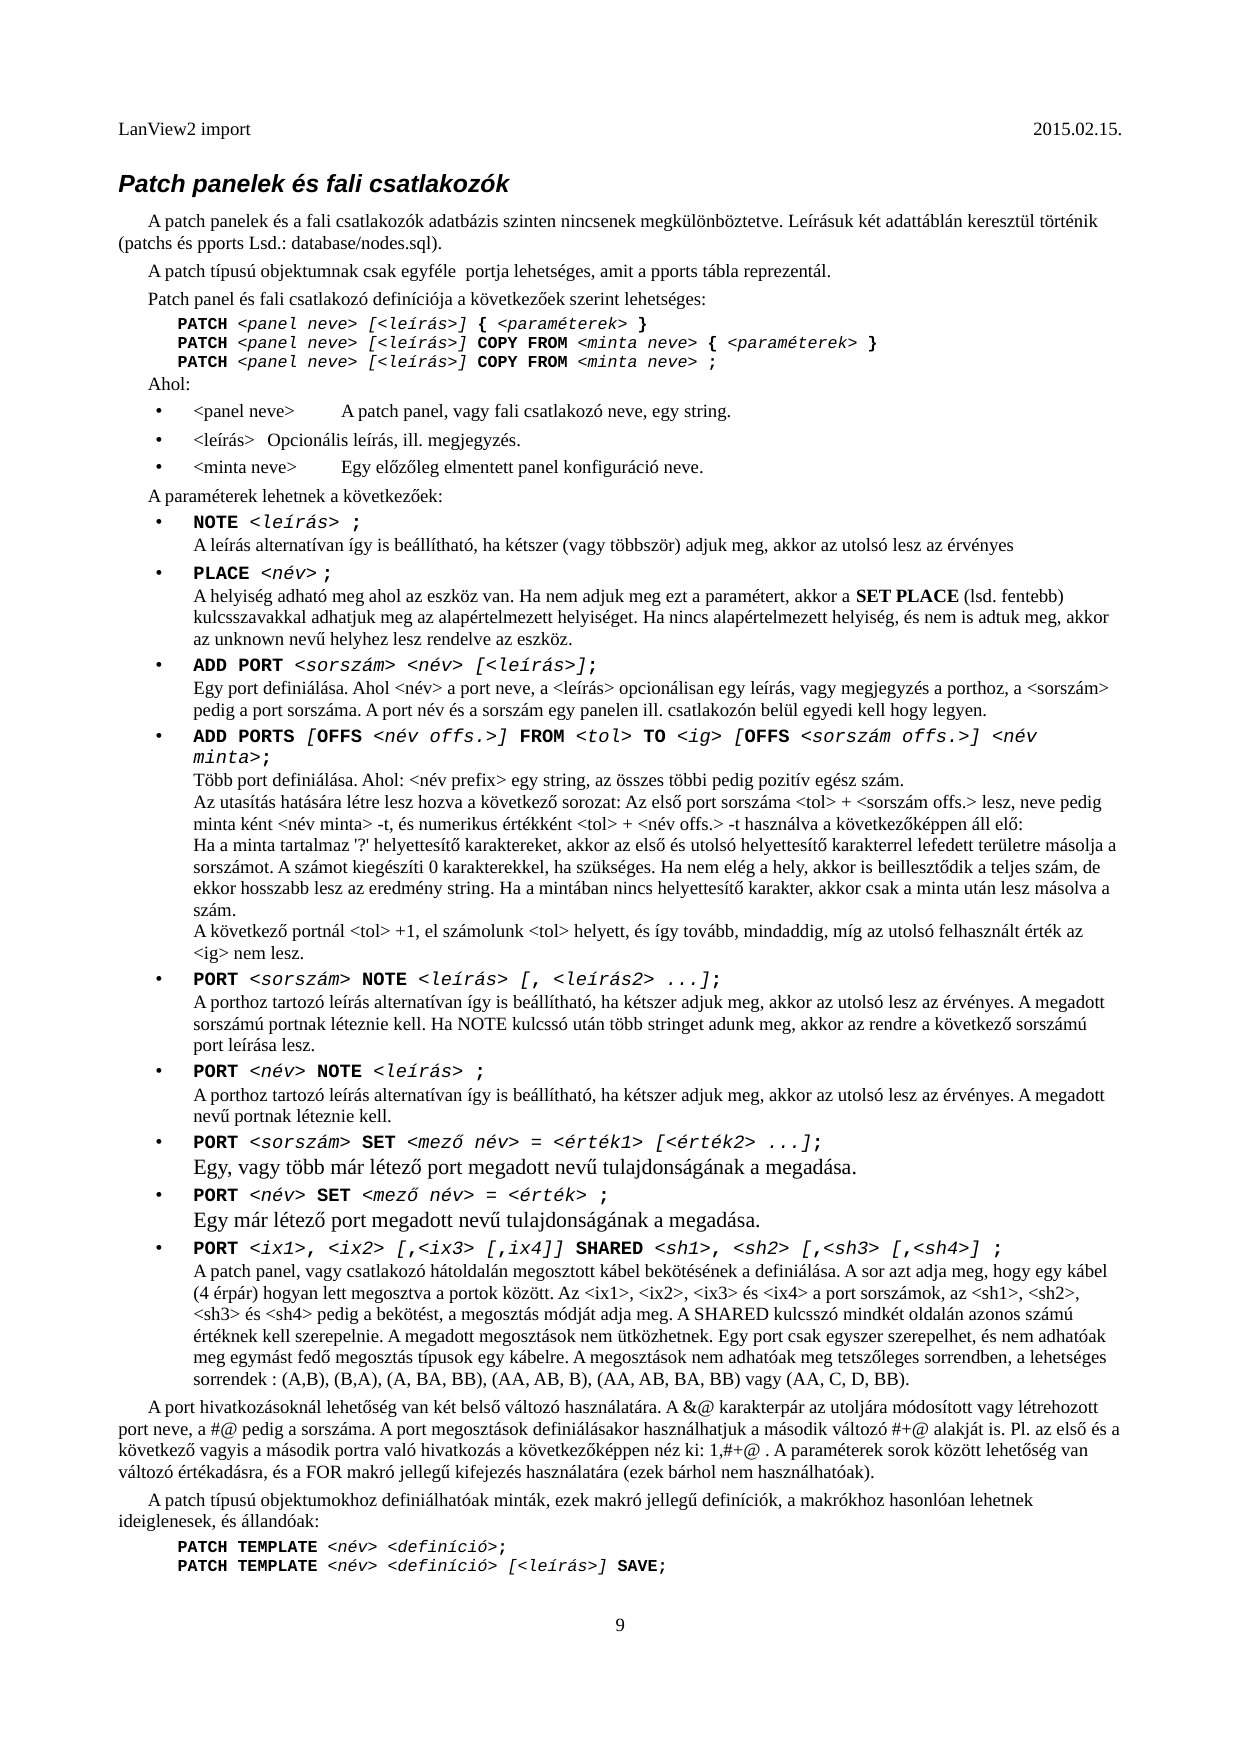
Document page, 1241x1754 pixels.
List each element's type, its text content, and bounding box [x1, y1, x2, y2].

list PORT <ix1>, <ix2> [,<ix3> [,ix4]] SHARED <sh1>, <sh2> [,<sh3> [,<sh4>] ; A patch panel, vagy csatlakozó hátoldalán megosztott kábel bekötésének a definiálása. A sor azt adja meg, hogy egy kábel (4 érpár) hogyan lett megosztva a portok között. Az <ix1>, <ix2>, <ix3> és <ix4> a port sorszámok, az <sh1>, <sh2>, <sh3> és <sh4> pedig a bekötést, a megosztás módját adja meg. A SHARED kulcsszó mindkét oldalán azonos számú értéknek kell szerepelnie. A megadott megosztások nem ütközhetnek. Egy port csak egyszer szerepelhet, és nem adhatóak meg egymást fedő megosztás típusok egy kábelre. A megosztások nem adhatóak meg tetszőleges sorrendben, a lehetséges sorrendek : (A,B), (B,A), (A, BA, BB), (AA, AB, B), (AA, AB, BA, BB) vagy (AA, C, D, BB). [156, 1239, 1122, 1389]
list PORT <név> SET <mező név> = <érték> ; Egy már létező port megadott nevű tulajdonságának a megadása. [156, 1186, 1122, 1232]
text PATCH TEMPLATE <név> <definíció> [<leírás>] SAVE; [177, 1557, 1122, 1576]
text PATCH <panel neve> [<leírás>] COPY FROM <minta neve> { <paraméterek> } [177, 335, 1122, 353]
list PORT <sorszám> SET <mező név> = <érték1> [<érték2> ...]; Egy, vagy több már létező port megadott nevű tulajdonságának a megadása. [156, 1133, 1122, 1179]
text Ahol: [118, 372, 1122, 394]
text PATCH <panel neve> [<leírás>] COPY FROM <minta neve> ; [177, 353, 1122, 372]
subtitle Patch panelek és fali csatlakozók [118, 169, 1122, 198]
list ADD PORT <sorszám> <név> [<leírás>]; Egy port definiálása. Ahol <név> a port neve, a <leírás> opcionálisan egy leírás, vagy megjegyzés a porthoz, a <sorszám> pedig a port sorszáma. A port név és a sorszám egy panelen ill. csatlakozón belül egyedi kell hogy legyen. [156, 656, 1122, 720]
list <leírás> Opcionális leírás, ill. megjegyzés. [156, 428, 1122, 450]
list <minta neve> Egy előzőleg elmentett panel konfiguráció neve. [156, 456, 1122, 478]
list PLACE <név> ; A helyiség adható meg ahol az eszköz van. Ha nem adjuk meg ezt a paramétert, akkor a SET PLACE (lsd. fentebb) kulcsszavakkal adhatjuk meg az alapértelmezett helyiséget. Ha nincs alapértelmezett helyiség, és nem is adtuk meg, akkor az unknown nevű helyhez lesz rendelve az eszköz. [156, 562, 1122, 649]
text A paraméterek lehetnek a következőek: [118, 484, 1122, 506]
text A patch típusú objektumokhoz definiálhatóak minták, ezek makró jellegű definíciók, a makrókhoz hasonlóan lehetnek ideiglenesek, és állandóak: [118, 1489, 1122, 1532]
text A patch panelek és a fali csatlakozók adatbázis szinten nincsenek megkülönböztetve. Leírásuk két adattáblán keresztül történik (patchs és pports Lsd.: database/nodes.sql). [118, 210, 1122, 253]
text PATCH TEMPLATE <név> <definíció>; [177, 1538, 1122, 1557]
list PORT <sorszám> NOTE <leírás> [, <leírás2> ...]; A porthoz tartozó leírás alternatívan így is beállítható, ha kétszer adjuk meg, akkor az utolsó lesz az érvényes. A megadott sorszámú portnak léteznie kell. Ha NOTE kulcssó után több stringet adunk meg, akkor az rendre a következő sorszámú port leírása lesz. [156, 970, 1122, 1056]
list ADD PORTS [OFFS <név offs.>] FROM <tol> TO <ig> [OFFS <sorszám offs.>] <név minta>; Több port definiálása. Ahol: <név prefix> egy string, az összes többi pedig pozitív egész szám. Az utasítás hatására létre lesz hozva a következő sorozat: Az első port sorszáma <tol> + <sorszám offs.> lesz, neve pedig minta ként <név minta> -t, és numerikus értékként <tol> + <név offs.> -t használva a következőképpen áll elő: Ha a minta tartalmaz '?' helyettesítő karaktereket, akkor az első és utolsó helyettesítő karakterrel lefedett területre másolja a sorszámot. A számot kiegészíti 0 karakterekkel, ha szükséges. Ha nem elég a hely, akkor is beillesztődik a teljes szám, de ekkor hosszabb lesz az eredmény string. Ha a mintában nincs helyettesítő karakter, akkor csak a minta után lesz másolva a szám. A következő portnál <tol> +1, el számolunk <tol> helyett, és így tovább, mindaddig, míg az utolsó felhasznált érték az <ig> nem lesz. [156, 727, 1122, 963]
text A port hivatkozásoknál lehetőség van két belső változó használatára. A &@ karakterpár az utoljára módosított vagy létrehozott port neve, a #@ pedig a sorszáma. A port megosztások definiálásakor használhatjuk a második változó #+@ alakját is. Pl. az első és a következő vagyis a második portra való hivatkozás a következőképpen néz ki: 1,#+@ . A paraméterek sorok között lehetőség van változó értékadásra, és a FOR makró jellegű kifejezés használatára (ezek bárhol nem használhatóak). [118, 1396, 1122, 1482]
text Patch panel és fali csatlakozó definíciója a következőek szerint lehetséges: [118, 288, 1122, 309]
text PATCH <panel neve> [<leírás>] { <paraméterek> } [177, 316, 1122, 335]
list PORT <név> NOTE <leírás> ; A porthoz tartozó leírás alternatívan így is beállítható, ha kétszer adjuk meg, akkor az utolsó lesz az érvényes. A megadott nevű portnak léteznie kell. [156, 1062, 1122, 1127]
text A patch típusú objektumnak csak egyféle portja lehetséges, amit a pports tábla reprezentál. [118, 260, 1122, 281]
list NOTE <leírás> ; A leírás alternatívan így is beállítható, ha kétszer (vagy többször) adjuk meg, akkor az utolsó lesz az érvényes [156, 512, 1122, 555]
list <panel neve> A patch panel, vagy fali csatlakozó neve, egy string. [156, 400, 1122, 422]
